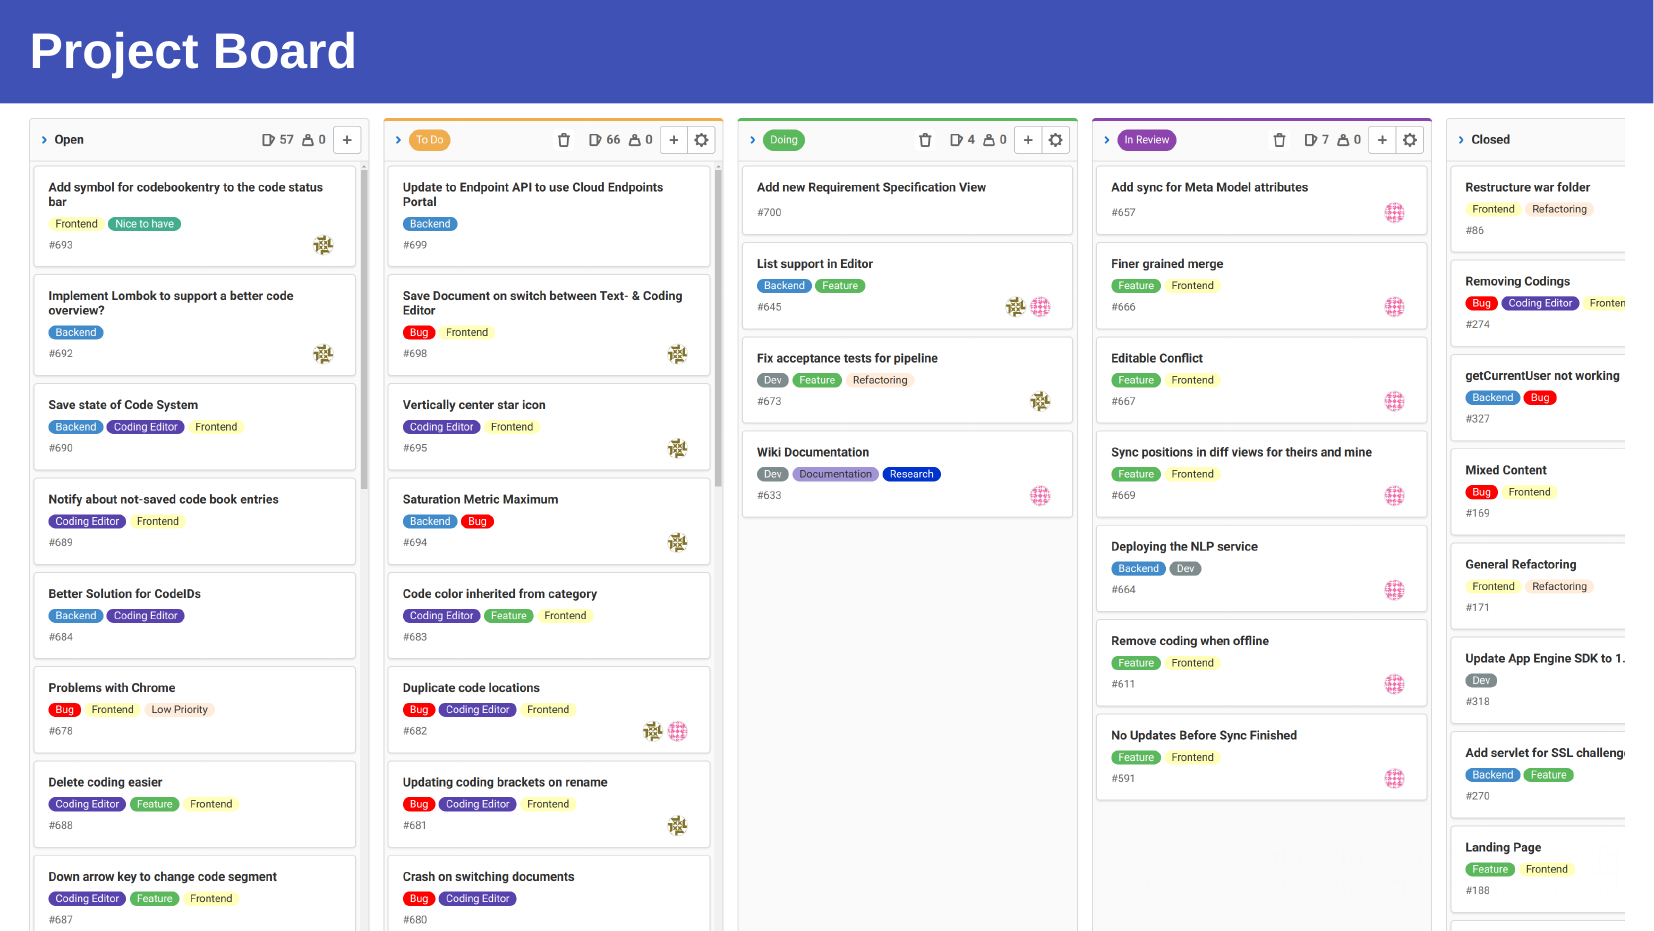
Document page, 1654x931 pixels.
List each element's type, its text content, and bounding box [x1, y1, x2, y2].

title Project Board [0, 0, 1654, 104]
picture [29, 118, 1625, 931]
